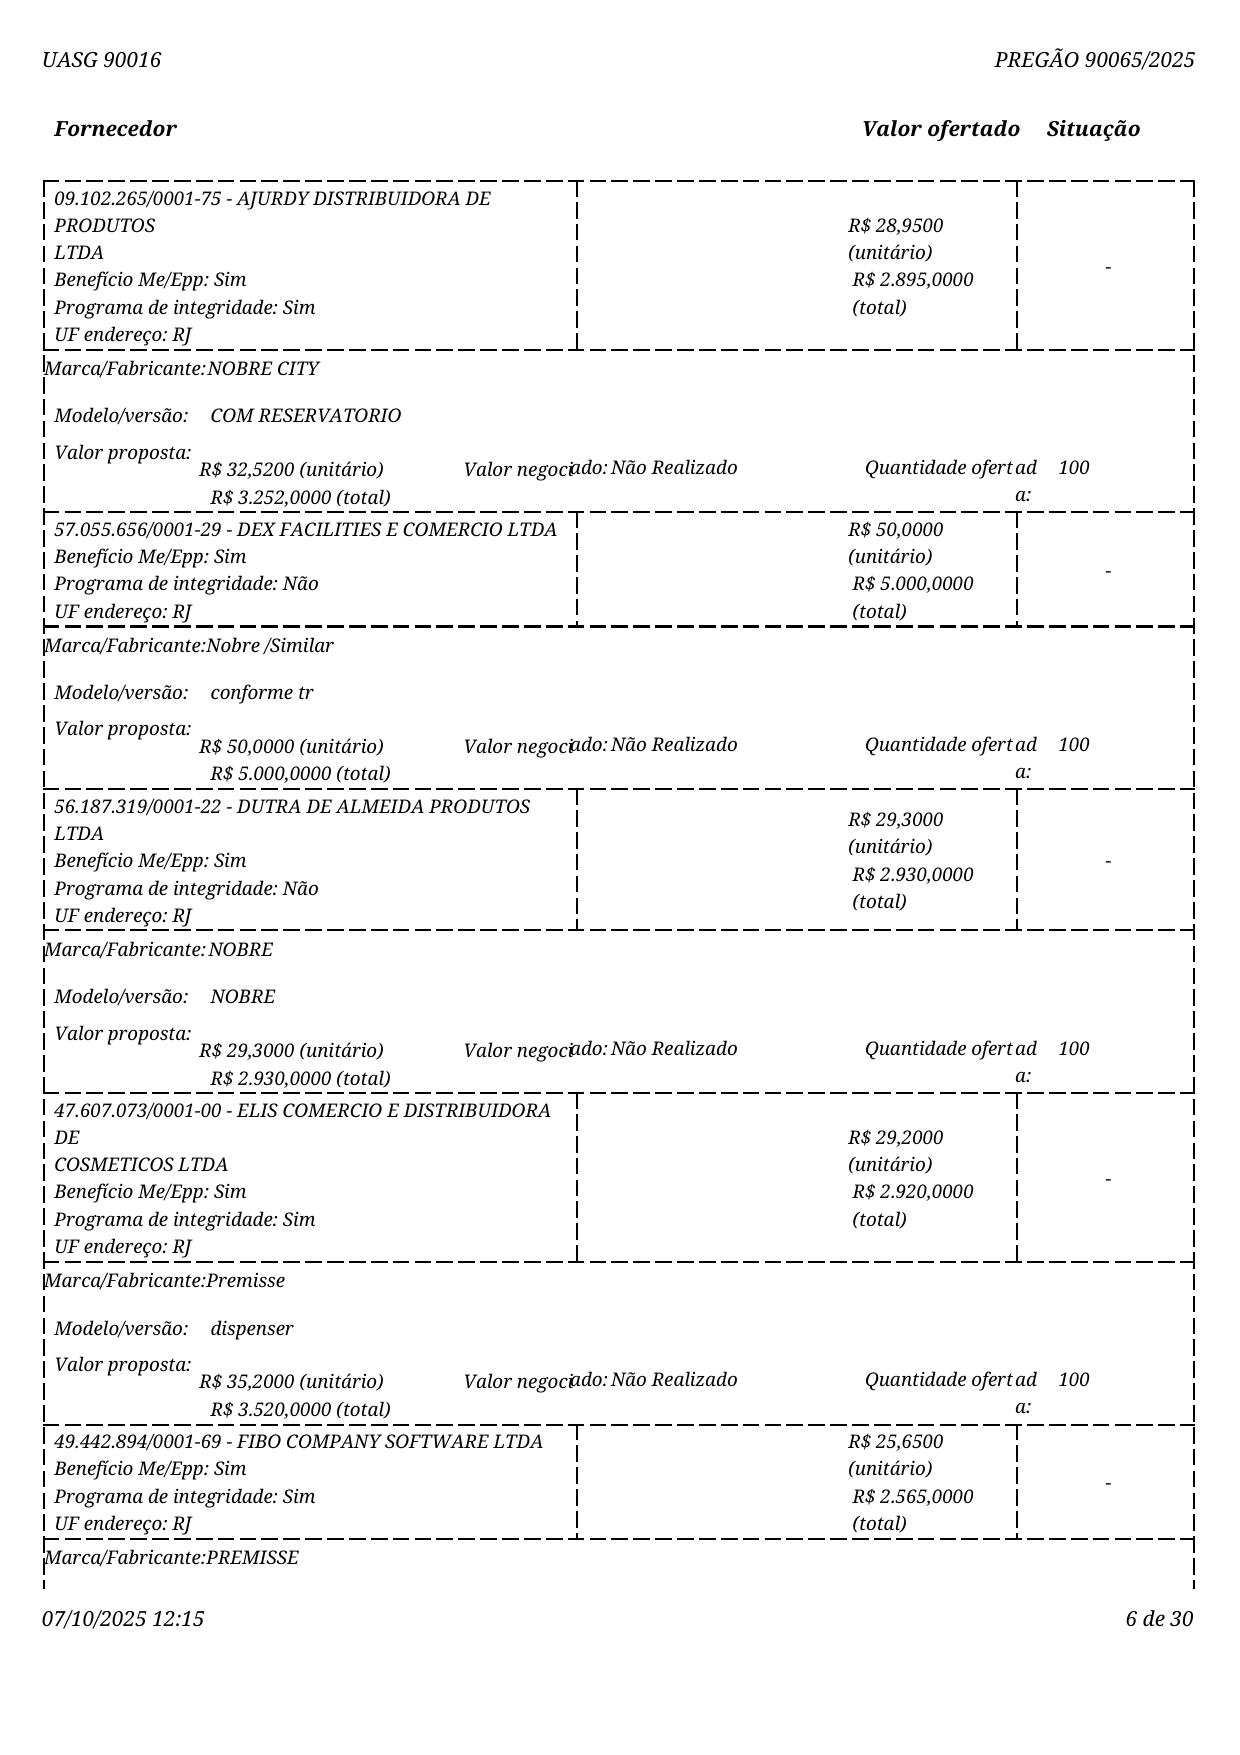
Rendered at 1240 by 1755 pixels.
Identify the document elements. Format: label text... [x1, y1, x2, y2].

table_cell ado: Não Realizado [577, 1030, 848, 1092]
table_cell Modelo/versão: Valor proposta: [44, 1312, 199, 1423]
table_cell R$ 50,0000 (unitário) Valor negoci R$ 5.000,0000 (total) [199, 726, 577, 788]
table_cell [1017, 1424, 1101, 1537]
table_cell R$ 32,5200 (unitário) Valor negoci R$ 3.252,0000 (total) [199, 449, 577, 511]
table_cell Quantidade ofert [848, 449, 1017, 511]
table_cell [577, 511, 848, 625]
table_cell [577, 788, 848, 929]
table_cell [1101, 677, 1194, 726]
table_cell [1017, 625, 1101, 677]
table_cell [1017, 1538, 1101, 1589]
table_cell [1017, 400, 1101, 449]
table_cell [1017, 511, 1101, 625]
table_cell Quantidade ofert [848, 1361, 1017, 1423]
table_cell R$ 29,2000 (unitário) R$ 2.920,0000 (total) [848, 1092, 1017, 1261]
table_cell [1101, 1361, 1194, 1423]
table_cell [1101, 1261, 1194, 1312]
table_cell - [1101, 1424, 1194, 1537]
table_cell [577, 400, 848, 449]
table_cell [1101, 726, 1194, 788]
table_cell [1101, 981, 1194, 1030]
table_cell [1101, 1312, 1194, 1361]
table_cell [577, 349, 848, 400]
table_cell Marca/Fabricante: NOBRE CITY [44, 349, 577, 400]
table_cell R$ 35,2000 (unitário) Valor negoci R$ 3.520,0000 (total) [199, 1361, 577, 1423]
table_cell [1017, 981, 1101, 1030]
table_cell Marca/Fabricante: NOBRE [44, 929, 577, 981]
table_cell ada: [1017, 1030, 1048, 1092]
table_cell [848, 1538, 1017, 1589]
table_cell [848, 929, 1017, 981]
table_cell [577, 677, 848, 726]
table_cell Quantidade ofert [848, 1030, 1017, 1092]
table_cell [577, 1538, 848, 1589]
table_cell [1017, 677, 1101, 726]
table_cell conforme tr [199, 677, 577, 726]
table_cell [1101, 349, 1194, 400]
table_cell COM RESERVATORIO [199, 400, 577, 449]
table_cell Quantidade ofert [848, 726, 1017, 788]
table_cell - [1101, 788, 1194, 929]
table_cell 100 [1048, 1030, 1101, 1092]
table_cell dispenser [199, 1312, 577, 1361]
table_cell [1017, 929, 1101, 981]
table_cell [577, 1092, 848, 1261]
table_cell [1101, 1538, 1194, 1589]
table_cell [1017, 349, 1101, 400]
table_cell [848, 349, 1017, 400]
table_cell [577, 625, 848, 677]
table_cell Marca/Fabricante: Premisse [44, 1261, 577, 1312]
table_cell 100 [1048, 449, 1101, 511]
table_cell 100 [1048, 726, 1101, 788]
table_cell Modelo/versão: Valor proposta: [44, 677, 199, 788]
table_cell [848, 625, 1017, 677]
table_cell NOBRE [199, 981, 577, 1030]
table_cell ado: Não Realizado [577, 449, 848, 511]
table_cell 47.607.073/0001-00 - ELIS COMERCIO E DISTRIBUIDORA DE COSMETICOS LTDA Benefício Me/Epp: Sim Programa de integridade: Sim UF endereço: RJ [44, 1092, 577, 1261]
table_cell [1017, 1312, 1101, 1361]
table_cell ada: [1017, 1361, 1048, 1423]
table_cell 56.187.319/0001-22 - DUTRA DE ALMEIDA PRODUTOS LTDA Benefício Me/Epp: Sim Programa de integridade: Não UF endereço: RJ [44, 788, 577, 929]
table_cell R$ 25,6500 (unitário) R$ 2.565,0000 (total) [848, 1424, 1017, 1537]
table_cell [1101, 929, 1194, 981]
table_cell Marca/Fabricante: Nobre /Similar [44, 625, 577, 677]
table_cell 49.442.894/0001-69 - FIBO COMPANY SOFTWARE LTDA Benefício Me/Epp: Sim Programa de integridade: Sim UF endereço: RJ [44, 1424, 577, 1537]
table_cell ado: Não Realizado [577, 1361, 848, 1423]
table_header - [1101, 180, 1194, 348]
table_cell [1101, 1030, 1194, 1092]
table_cell [1017, 1092, 1101, 1261]
table_cell ada: [1017, 449, 1048, 511]
table_cell R$ 50,0000 (unitário) R$ 5.000,0000 (total) [848, 511, 1017, 625]
table_cell R$ 29,3000 (unitário) Valor negoci R$ 2.930,0000 (total) [199, 1030, 577, 1092]
table_cell - [1101, 1092, 1194, 1261]
table_cell Modelo/versão: Valor proposta: [44, 981, 199, 1092]
table_cell [1101, 625, 1194, 677]
table_header [577, 180, 848, 348]
table_cell [577, 1424, 848, 1537]
table_cell 100 [1048, 1361, 1101, 1423]
table_cell [1017, 1261, 1101, 1312]
table_cell [577, 1261, 848, 1312]
table_cell - [1101, 511, 1194, 625]
table_cell [848, 677, 1017, 726]
table_cell [1017, 788, 1101, 929]
table_cell 57.055.656/0001-29 - DEX FACILITIES E COMERCIO LTDA Benefício Me/Epp: Sim Programa de integridade: Não UF endereço: RJ [44, 511, 577, 625]
table_cell [848, 1261, 1017, 1312]
table_cell [577, 981, 848, 1030]
table_header [1017, 180, 1101, 348]
table_cell [1101, 400, 1194, 449]
table_cell [848, 1312, 1017, 1361]
table_cell [1101, 449, 1194, 511]
table_cell [848, 400, 1017, 449]
table_cell ado: Não Realizado [577, 726, 848, 788]
table_cell ada: [1017, 726, 1048, 788]
table_cell [577, 929, 848, 981]
table_cell [577, 1312, 848, 1361]
table_cell Marca/Fabricante: PREMISSE [44, 1538, 577, 1589]
table_header 09.102.265/0001-75 - AJURDY DISTRIBUIDORA DE PRODUTOS LTDA Benefício Me/Epp: Sim Programa de integridade: Sim UF endereço: RJ [44, 180, 577, 348]
table_cell Modelo/versão: Valor proposta: [44, 400, 199, 511]
table_cell [848, 981, 1017, 1030]
table_header R$ 28,9500 (unitário) R$ 2.895,0000 (total) [848, 180, 1017, 348]
table_cell R$ 29,3000 (unitário) R$ 2.930,0000 (total) [848, 788, 1017, 929]
